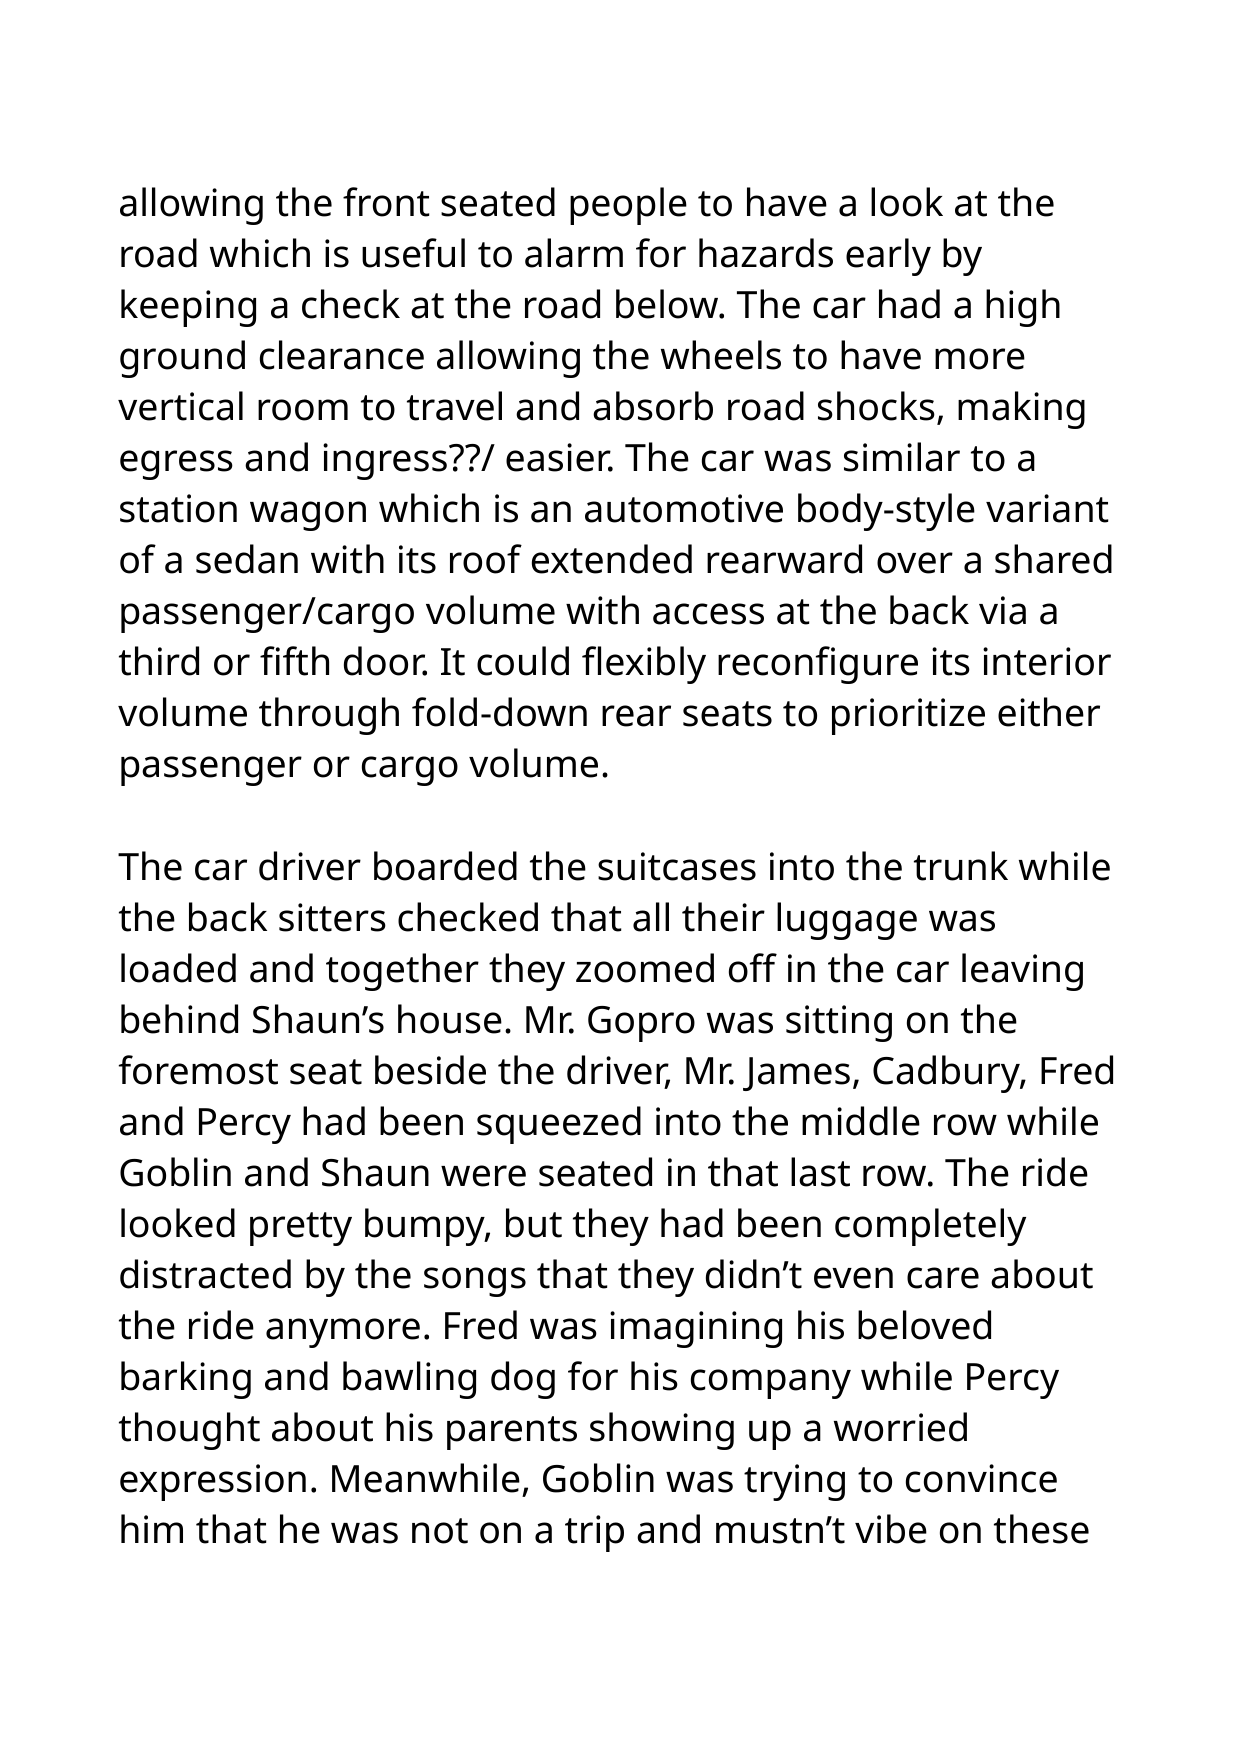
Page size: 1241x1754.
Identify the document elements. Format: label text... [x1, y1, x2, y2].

text The car driver boarded the suitcases into the trunk while the back sitters checked that all their luggage was loaded and together they zoomed off in the car leaving behind Shaun’s house. Mr. Gopro was sitting on the foremost seat beside the driver, Mr. James, Cadbury, Fred and Percy had been squeezed into the middle row while Goblin and Shaun were seated in that last row. The ride looked pretty bumpy, but they had been completely distracted by the songs that they didn’t even care about the ride anymore. Fred was imagining his beloved barking and bawling dog for his company while Percy thought about his parents showing up a worried expression. Meanwhile, Goblin was trying to convince him that he was not on a trip and mustn’t vibe on these [118, 840, 1122, 1554]
text allowing the front seated people to have a look at the road which is useful to alarm for hazards early by keeping a check at the road below. The car had a high ground clearance allowing the wheels to have more vertical room to travel and absorb road shocks, making egress and ingress??/ easier. The car was similar to a station wagon which is an automotive body-style variant of a sedan with its roof extended rearward over a shared passenger/cargo volume with access at the back via a third or fifth door. It could flexibly reconfigure its interior volume through fold-down rear seats to prioritize either passenger or cargo volume. [118, 176, 1122, 789]
